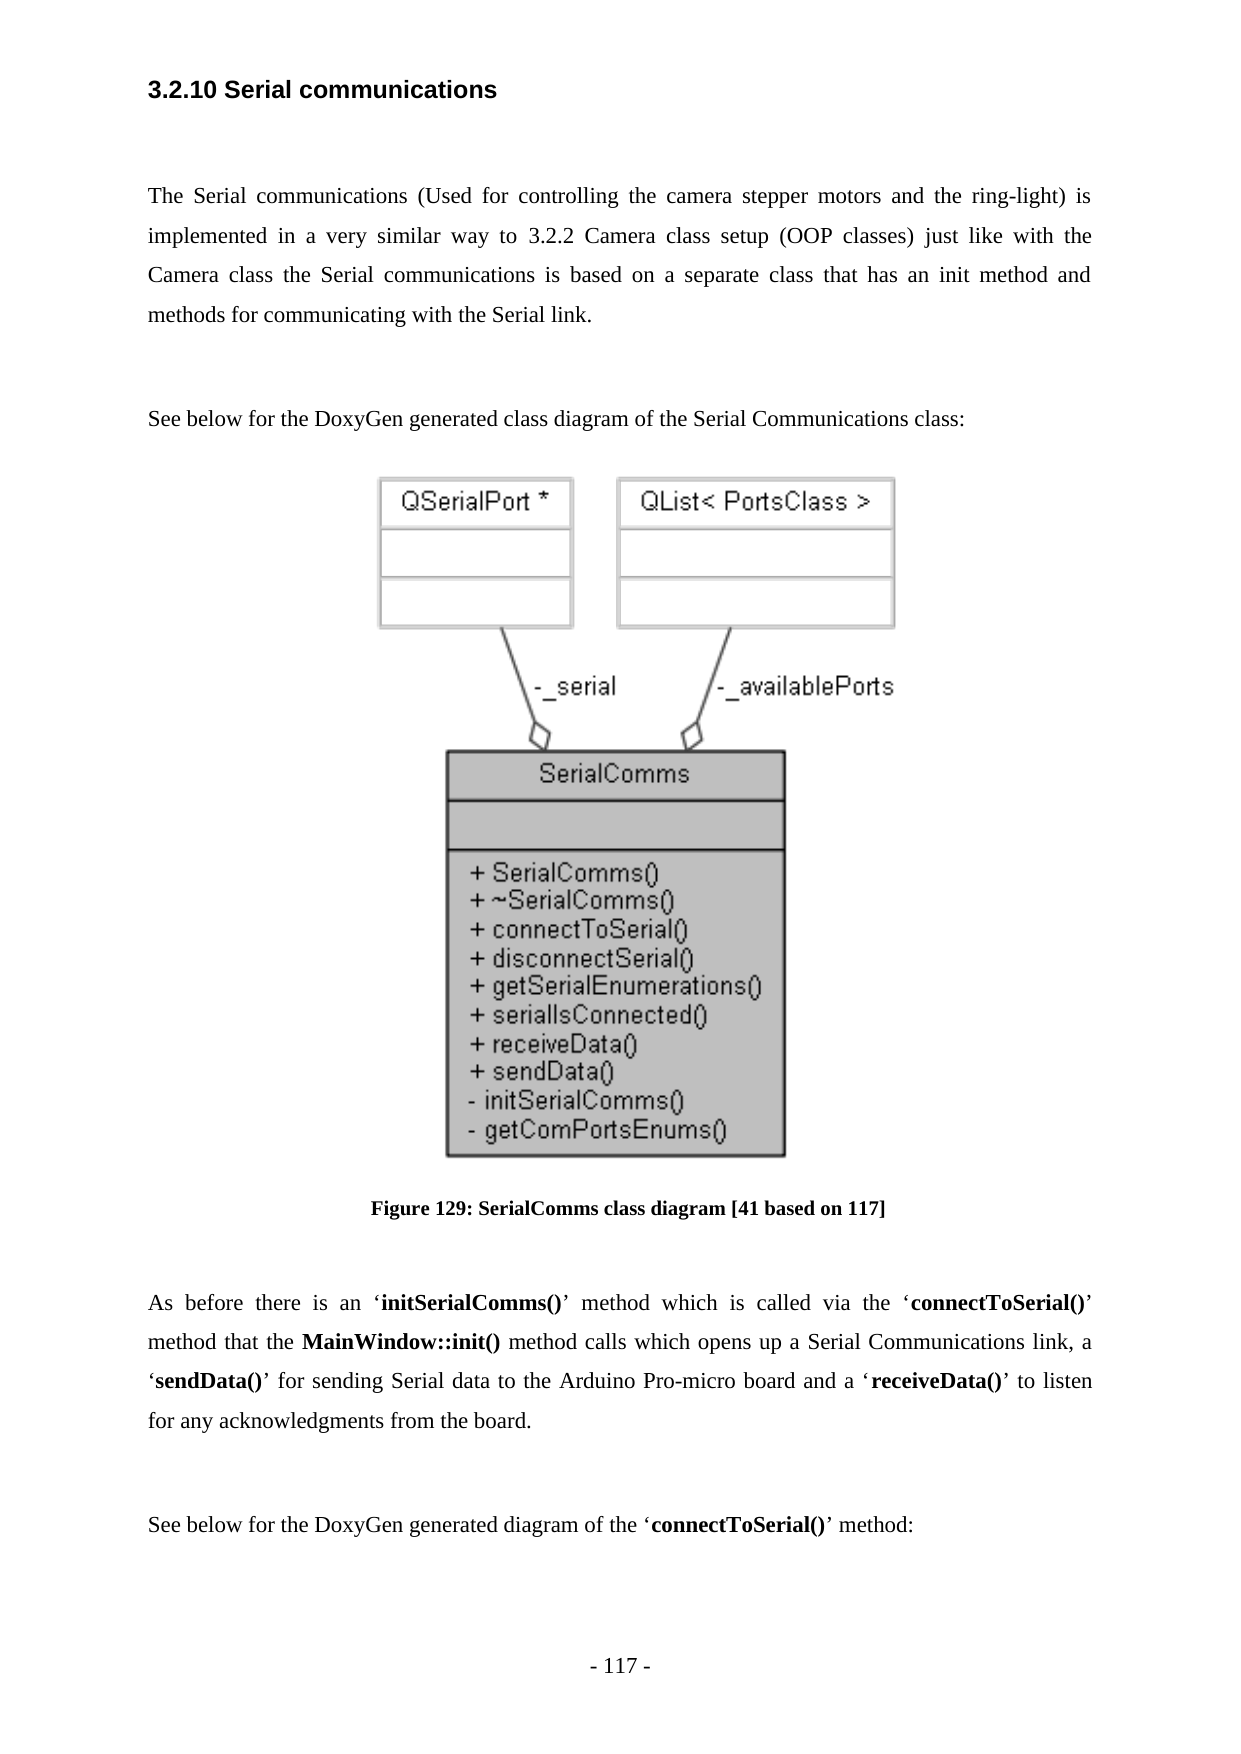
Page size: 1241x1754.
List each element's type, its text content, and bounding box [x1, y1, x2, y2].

picture [370, 468, 907, 1168]
text As before there is an ‘initSerialComms()’ method which is called via the ‘connectToSerial()’ method that the MainWindow::init() method calls which opens up a Serial Communications link, a ‘sendData()’ for sending Serial data to the Arduino Pro-micro board and a ‘receiveData()’ to listen for any acknowledgments from the board. [148, 1289, 1092, 1433]
text See below for the DoxyGen generated class diagram of the Serial Communications class: [148, 405, 1092, 431]
subtitle 3.2.10 Serial communications [148, 75, 1092, 104]
text Figure 129: SerialComms class diagram [41 based on 117] [371, 1168, 906, 1220]
text See below for the DoxyGen generated diagram of the ‘connectToSerial()’ method: [148, 1511, 1092, 1537]
text The Serial communications (Used for controlling the camera stepper motors and the ring-light) is implemented in a very similar way to 3.2.2 Camera class setup (OOP classes) just like with the Camera class the Serial communications is based on a separate class that has an init method and methods for communicating with the Serial link. [148, 183, 1092, 327]
